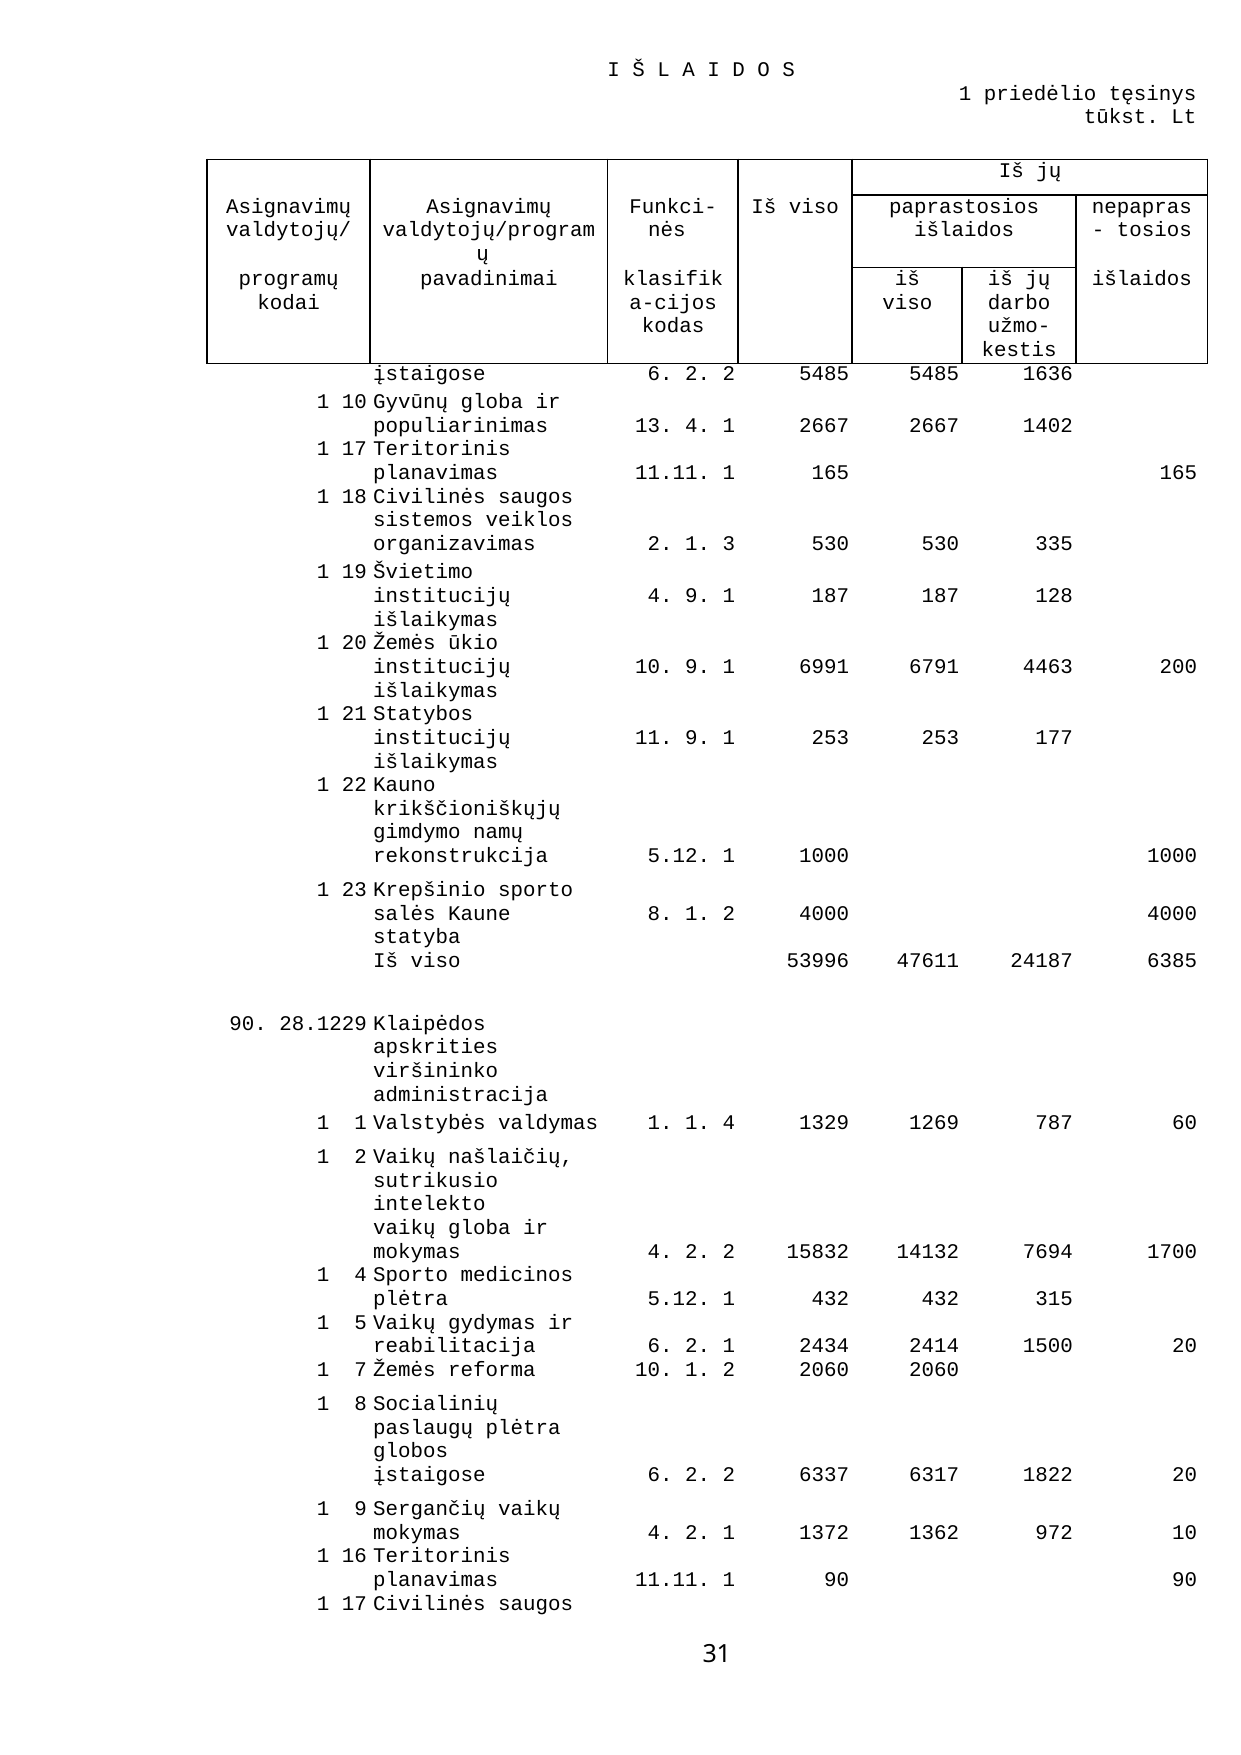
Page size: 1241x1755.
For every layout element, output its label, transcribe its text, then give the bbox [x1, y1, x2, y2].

table_cell 4. 9. 1 [608, 561, 738, 632]
table_cell 5.12. 1 [608, 845, 738, 879]
table_cell 2414 [852, 1312, 962, 1359]
table_cell [1076, 561, 1200, 632]
table_cell [1200, 950, 1207, 984]
table_cell [608, 774, 738, 845]
table_cell [207, 1084, 211, 1112]
table_cell 530 [738, 533, 852, 561]
table_cell 1 20 [211, 633, 370, 703]
table_cell [1076, 1359, 1200, 1393]
table_cell 315 [962, 1264, 1076, 1312]
table_cell klasifika-cijos kodas [608, 267, 737, 363]
table_cell [1076, 533, 1200, 561]
table_cell [962, 845, 1076, 879]
table_cell 10 [1076, 1498, 1200, 1545]
table_cell [207, 703, 211, 774]
table_cell Žemės reforma [370, 1359, 608, 1393]
table_cell [207, 1312, 211, 1359]
table_cell 1. 1. 4 [608, 1112, 738, 1146]
table_cell 90 [738, 1545, 852, 1593]
table_cell 1 5 [211, 1312, 370, 1359]
table_cell [1076, 1146, 1200, 1217]
table_cell [738, 1084, 852, 1112]
table_cell Asignavimų valdytojų/ [208, 194, 369, 267]
table_cell 5.12. 1 [608, 1264, 738, 1312]
table_cell [1200, 703, 1207, 774]
table_cell Vaikų našlaičių, sutrikusio intelekto [370, 1146, 608, 1217]
table_cell [1200, 1264, 1207, 1312]
table_cell Kauno krikščioniškųjų gimdymo namų [370, 774, 608, 845]
table_cell [1200, 1312, 1207, 1359]
table_cell pavadinimai [371, 267, 607, 363]
table_cell 4. 2. 2 [608, 1217, 738, 1264]
table_cell [1076, 1593, 1200, 1627]
table_cell [211, 1464, 370, 1498]
table_cell [738, 1013, 852, 1084]
table_cell [962, 1084, 1076, 1112]
table_cell 60 [1076, 1112, 1200, 1146]
table_cell Teritorinis planavimas [370, 439, 608, 486]
table_cell [962, 1545, 1076, 1593]
table_cell [207, 1593, 211, 1627]
table_cell 165 [738, 439, 852, 486]
table_cell 187 [852, 561, 962, 632]
table_cell [852, 1545, 962, 1593]
table_cell [211, 533, 370, 561]
table_cell 1 17 [211, 439, 370, 486]
table_cell 7694 [962, 1217, 1076, 1264]
table_cell 1000 [1076, 845, 1200, 879]
table_cell Vaikų gydymas ir reabilitacija [370, 1312, 608, 1359]
table_cell [208, 160, 369, 194]
table_cell [738, 486, 852, 533]
table_cell 1 17 [211, 1593, 370, 1627]
table_cell [738, 1146, 852, 1217]
table_cell 6. 2. 1 [608, 1312, 738, 1359]
table_cell [1200, 1146, 1207, 1217]
table_cell [739, 267, 851, 363]
table_cell [1200, 1545, 1207, 1593]
table_cell [207, 1464, 211, 1498]
table_cell 200 [1076, 633, 1200, 703]
table_cell 787 [962, 1112, 1076, 1146]
table_cell [962, 1593, 1076, 1627]
table_cell [1200, 1013, 1207, 1084]
table_cell 1 21 [211, 703, 370, 774]
table_cell [207, 486, 211, 533]
table_cell 2. 1. 3 [608, 533, 738, 561]
table_cell [852, 774, 962, 845]
table_cell 2667 [852, 391, 962, 438]
table_cell Civilinės saugos [370, 1593, 608, 1627]
table_cell 10. 9. 1 [608, 633, 738, 703]
table_cell [852, 1393, 962, 1464]
table_cell [1076, 391, 1200, 438]
table_cell [207, 774, 211, 845]
table_cell [1200, 984, 1207, 1013]
table_cell įstaigose [370, 1464, 608, 1498]
table_cell 1700 [1076, 1217, 1200, 1264]
table_cell [1076, 1084, 1200, 1112]
table_cell [1200, 774, 1207, 845]
table_cell Civilinės saugos sistemos veiklos [370, 486, 608, 533]
table_cell programų kodai [208, 267, 369, 363]
table_cell 5485 [738, 364, 852, 391]
table_cell [207, 633, 211, 703]
table_cell 432 [738, 1264, 852, 1312]
table_cell 1269 [852, 1112, 962, 1146]
table_cell [962, 984, 1076, 1013]
table_cell [1200, 1593, 1207, 1627]
table_cell 5485 [852, 364, 962, 391]
table_cell [852, 845, 962, 879]
table_cell [608, 950, 738, 984]
table_cell [1200, 533, 1207, 561]
table_cell [608, 1146, 738, 1217]
table_cell iš viso [853, 268, 961, 363]
table_cell [211, 950, 370, 984]
table_cell [608, 1593, 738, 1627]
table_cell 187 [738, 561, 852, 632]
table_cell [1200, 1112, 1207, 1146]
table_cell iš jų darbo užmo-kestis [963, 268, 1075, 363]
table_cell 1500 [962, 1312, 1076, 1359]
table_cell [211, 364, 370, 391]
table_cell organizavimas [370, 533, 608, 561]
table_cell [738, 1593, 852, 1627]
table_cell [370, 984, 608, 1013]
table_cell Statybos institucijų išlaikymas [370, 703, 608, 774]
table_cell Teritorinis planavimas [370, 1545, 608, 1593]
table_cell Sporto medicinos plėtra [370, 1264, 608, 1312]
table_cell [207, 1393, 211, 1464]
table_cell [852, 879, 962, 950]
table_cell [207, 1545, 211, 1593]
table_cell [1200, 1393, 1207, 1464]
table_cell 1 1 [211, 1112, 370, 1146]
table_cell [211, 845, 370, 879]
table_cell 1 2 [211, 1146, 370, 1217]
table_cell Iš jų [853, 160, 1207, 194]
table_cell Gyvūnų globa ir populiarinimas [370, 391, 608, 438]
table_cell 11. 9. 1 [608, 703, 738, 774]
table_cell 47611 [852, 950, 962, 984]
table_cell [1076, 1393, 1200, 1464]
table_cell 1362 [852, 1498, 962, 1545]
table_cell išlaidos [1077, 267, 1207, 363]
table_cell [852, 439, 962, 486]
table_cell [962, 1393, 1076, 1464]
table_cell 530 [852, 533, 962, 561]
table_cell [738, 774, 852, 845]
table_cell 6. 2. 2 [608, 364, 738, 391]
table_cell [1200, 1464, 1207, 1498]
table_cell Klaipėdos apskrities viršininko [370, 1013, 608, 1084]
table_cell [608, 984, 738, 1013]
table_cell [207, 391, 211, 438]
table_cell [207, 950, 211, 984]
table_cell [738, 984, 852, 1013]
table_cell 4000 [1076, 879, 1200, 950]
table_cell [608, 486, 738, 533]
table_cell [738, 1393, 852, 1464]
table_cell [207, 1112, 211, 1146]
table_cell [207, 1498, 211, 1545]
table_cell 6. 2. 2 [608, 1464, 738, 1498]
table_cell 90 [1076, 1545, 1200, 1593]
table_cell 1 18 [211, 486, 370, 533]
table_cell [207, 1217, 211, 1264]
table_cell [852, 1084, 962, 1112]
table_cell [1200, 561, 1207, 632]
table_cell [962, 439, 1076, 486]
table_cell 1372 [738, 1498, 852, 1545]
table_cell 1 23 [211, 879, 370, 950]
table_cell [1076, 1013, 1200, 1084]
table_cell rekonstrukcija [370, 845, 608, 879]
table_cell 6385 [1076, 950, 1200, 984]
table_cell Valstybės valdymas [370, 1112, 608, 1146]
table_cell [852, 1593, 962, 1627]
table_cell 972 [962, 1498, 1076, 1545]
table_cell 1402 [962, 391, 1076, 438]
table_cell 432 [852, 1264, 962, 1312]
table_cell [852, 984, 962, 1013]
table_header I Š L A I D O S 1 priedėlio tęsinys tūkst. Lt [207, 59, 1207, 158]
table_cell [207, 984, 211, 1013]
table_cell [852, 1013, 962, 1084]
table_cell 2060 [738, 1359, 852, 1393]
table_cell [211, 984, 370, 1013]
table_cell [962, 774, 1076, 845]
table_cell [1200, 633, 1207, 703]
table_cell 165 [1076, 439, 1200, 486]
table_cell [1200, 879, 1207, 950]
table_cell [1076, 1264, 1200, 1312]
table_cell 4000 [738, 879, 852, 950]
table_cell nepapras- tosios [1077, 196, 1207, 267]
table_cell [1076, 703, 1200, 774]
table_cell [962, 486, 1076, 533]
table_cell [852, 486, 962, 533]
table_cell [207, 439, 211, 486]
table_cell [207, 1359, 211, 1393]
table_cell 4. 2. 1 [608, 1498, 738, 1545]
table_cell 253 [852, 703, 962, 774]
table_cell Funkci-nės [608, 194, 737, 267]
table_cell 20 [1076, 1312, 1200, 1359]
table_cell [1200, 439, 1207, 486]
table_cell 20 [1076, 1464, 1200, 1498]
table_cell [608, 1393, 738, 1464]
table_cell [1200, 364, 1207, 391]
table_cell Žemės ūkio institucijų išlaikymas [370, 633, 608, 703]
table_cell [207, 533, 211, 561]
table_cell 10. 1. 2 [608, 1359, 738, 1393]
table_cell [211, 1084, 370, 1112]
table_cell 2060 [852, 1359, 962, 1393]
table_cell 2434 [738, 1312, 852, 1359]
table_cell [207, 561, 211, 632]
table_cell 11.11. 1 [608, 1545, 738, 1593]
table_cell [608, 160, 737, 194]
table_cell 1822 [962, 1464, 1076, 1498]
table_cell 1 8 [211, 1393, 370, 1464]
table_cell [608, 1013, 738, 1084]
table_cell 6791 [852, 633, 962, 703]
table_cell [1076, 364, 1200, 391]
table_cell [1200, 1498, 1207, 1545]
table_cell 11.11. 1 [608, 439, 738, 486]
table_cell 14132 [852, 1217, 962, 1264]
table_cell [739, 160, 851, 194]
table_cell 8. 1. 2 [608, 879, 738, 950]
table_cell [1076, 774, 1200, 845]
table_cell 1 10 [211, 391, 370, 438]
table_cell [371, 160, 607, 194]
table_cell 335 [962, 533, 1076, 561]
table_cell įstaigose [370, 364, 608, 391]
table_cell [207, 364, 211, 391]
table_cell 1329 [738, 1112, 852, 1146]
table_cell [207, 1146, 211, 1217]
table_cell 4463 [962, 633, 1076, 703]
table_cell Iš viso [370, 950, 608, 984]
table_cell administracija [370, 1084, 608, 1112]
table_cell 1 9 [211, 1498, 370, 1545]
table_cell [207, 1013, 211, 1084]
table_cell [1200, 1217, 1207, 1264]
table_cell 53996 [738, 950, 852, 984]
table_cell 1 22 [211, 774, 370, 845]
table_cell [211, 1217, 370, 1264]
table_cell [1076, 486, 1200, 533]
table_cell [207, 1264, 211, 1312]
table_cell 2667 [738, 391, 852, 438]
table_cell [207, 845, 211, 879]
table_cell 253 [738, 703, 852, 774]
table_cell [1200, 1359, 1207, 1393]
table_cell 90. 28.1229 [211, 1013, 370, 1084]
table_cell [962, 1013, 1076, 1084]
table_cell 15832 [738, 1217, 852, 1264]
table_cell [608, 1084, 738, 1112]
table_cell Sergančių vaikų mokymas [370, 1498, 608, 1545]
table_cell 1636 [962, 364, 1076, 391]
table_cell 6317 [852, 1464, 962, 1498]
table_cell 1 4 [211, 1264, 370, 1312]
table_cell [1200, 391, 1207, 438]
table_cell 13. 4. 1 [608, 391, 738, 438]
table_cell 177 [962, 703, 1076, 774]
table_cell 1 7 [211, 1359, 370, 1393]
table_cell [1200, 845, 1207, 879]
table_cell 1 19 [211, 561, 370, 632]
table_cell [962, 1359, 1076, 1393]
table_cell 6337 [738, 1464, 852, 1498]
table_cell Socialinių paslaugų plėtra globos [370, 1393, 608, 1464]
table_cell 24187 [962, 950, 1076, 984]
table_cell [207, 879, 211, 950]
table_cell [852, 1146, 962, 1217]
table_cell [962, 879, 1076, 950]
table_cell Švietimo institucijų išlaikymas [370, 561, 608, 632]
table_cell Asignavimų valdytojų/programų [371, 194, 607, 267]
table_cell paprastosios išlaidos [853, 196, 1075, 267]
table_cell [962, 1146, 1076, 1217]
table_cell Krepšinio sporto salės Kaune statyba [370, 879, 608, 950]
table_cell 1000 [738, 845, 852, 879]
table_cell [1200, 1084, 1207, 1112]
table_cell 1 16 [211, 1545, 370, 1593]
table_cell [1200, 486, 1207, 533]
table_cell [1076, 984, 1200, 1013]
table_cell vaikų globa ir mokymas [370, 1217, 608, 1264]
table_cell 128 [962, 561, 1076, 632]
table_cell Iš viso [739, 194, 851, 267]
table_cell 6991 [738, 633, 852, 703]
